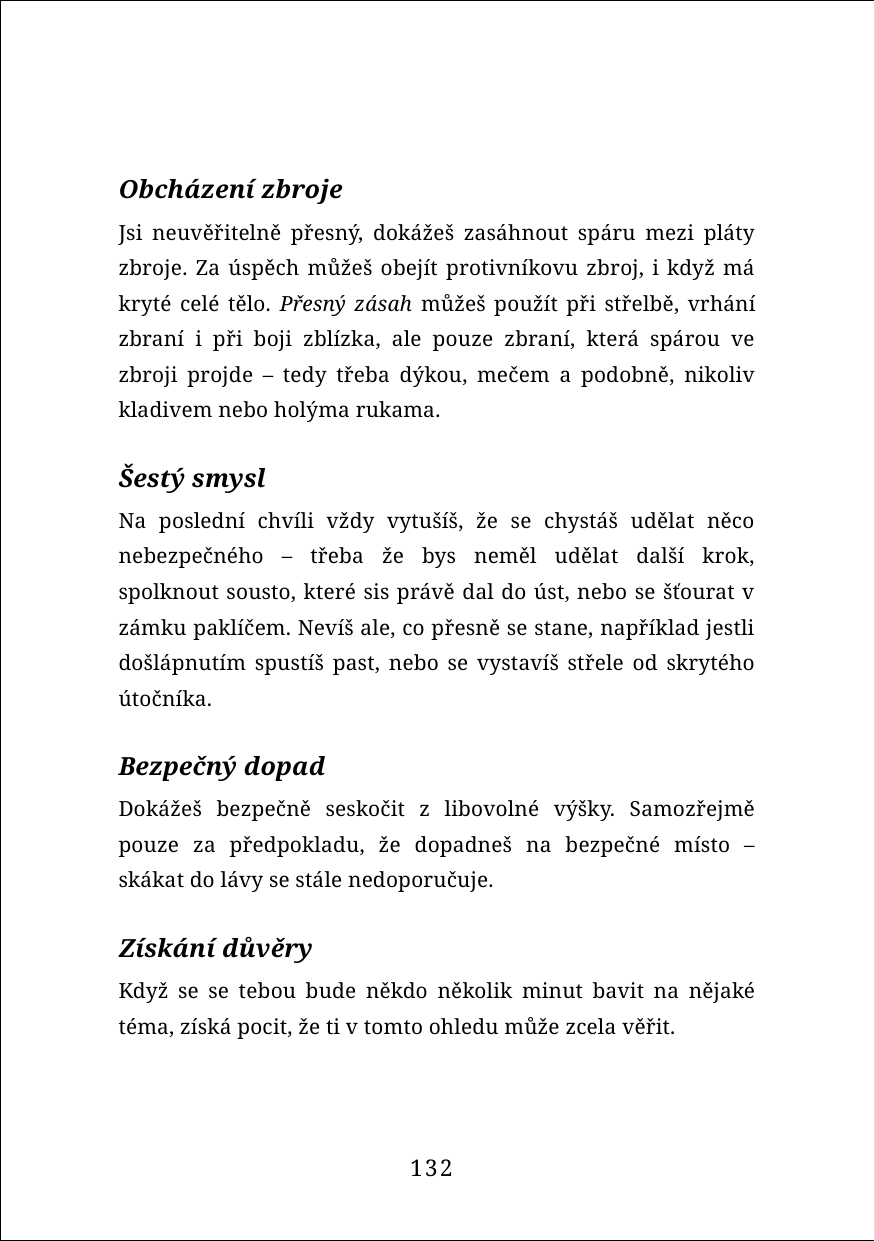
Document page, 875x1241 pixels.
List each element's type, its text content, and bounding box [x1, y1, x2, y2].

text Na poslední chvíli vždy vytušíš, že se chystáš udělat něco nebezpečného – třeba že bys neměl udělat další krok, spolknout sousto, které sis právě dal do úst, nebo se šťourat v zámku paklíčem. Nevíš ale, co přesně se stane, například jestli došlápnutím spustíš past, nebo se vystavíš střele od skrytého útočníka. [118, 506, 756, 712]
text Jsi neuvěřitelně přesný, dokážeš zasáhnout spáru mezi pláty zbroje. Za úspěch můžeš obejít protivníkovu zbroj, i když má kryté celé tělo. Přesný zásah můžeš použít při střelbě, vrhání zbraní i při boji zblízka, ale pouze zbraní, která spárou ve zbroji projde – tedy třeba dýkou, mečem a podobně, nikoliv kladivem nebo holýma rukama. [118, 218, 756, 424]
text Dokážeš bezpečně seskočit z libovolné výšky. Samozřejmě pouze za předpokladu, že dopadneš na bezpečné místo – skákat do lávy se stále nedoporučuje. [118, 794, 756, 894]
text Když se se tebou bude někdo několik minut bavit na nějaké téma, získá pocit, že ti v tomto ohledu může zcela věřit. [118, 976, 756, 1040]
subtitle Získání důvěry [118, 931, 756, 964]
subtitle Bezpečný dopad [118, 749, 756, 783]
subtitle Obcházení zbroje [118, 172, 756, 206]
subtitle Šestý smysl [118, 460, 756, 494]
